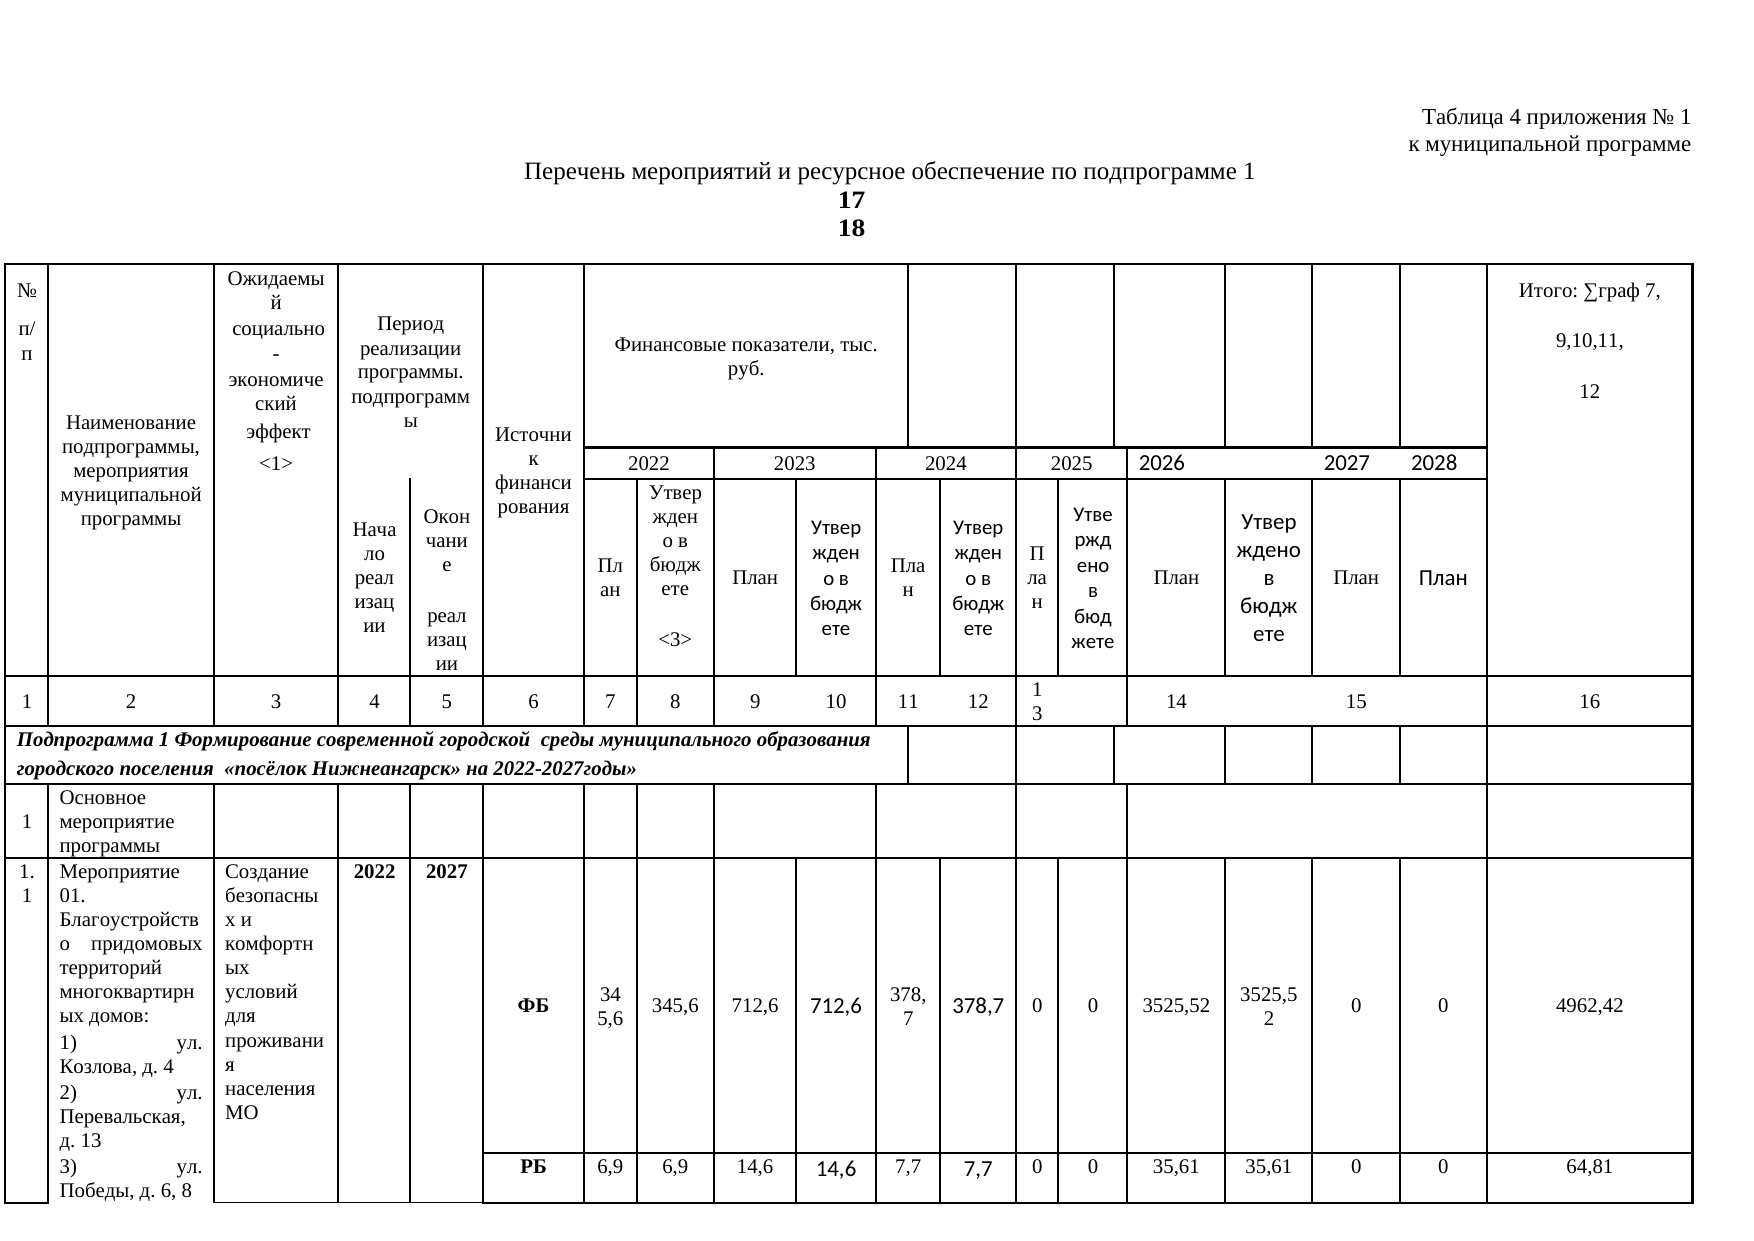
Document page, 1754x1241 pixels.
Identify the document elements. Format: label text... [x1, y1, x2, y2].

table_cell 0 [1059, 859, 1126, 1152]
table_cell Начало реализации [339, 478, 409, 675]
table_cell [1226, 751, 1311, 783]
table_cell 64,81 [1488, 1154, 1691, 1202]
table_cell [1488, 785, 1691, 857]
table_cell РБ [484, 1154, 583, 1202]
table_cell 13 [1017, 677, 1058, 725]
table_cell [1313, 751, 1399, 783]
table_header [1401, 265, 1486, 446]
table_cell 14 [1128, 677, 1225, 725]
table_cell План [1128, 480, 1224, 675]
table_cell [6, 600, 47, 675]
table_cell Основное мероприятие программы [49, 785, 213, 857]
table_cell 0 [1313, 859, 1399, 1152]
table_cell 2022 [585, 449, 713, 478]
table_cell [1058, 785, 1126, 857]
table_header [909, 265, 1015, 446]
table_header [1313, 265, 1399, 446]
table_cell [215, 600, 337, 675]
table_cell городского поселения «посёлок Нижнеангарск» на 2022-2027годы» [6, 751, 907, 783]
table_header [1226, 265, 1311, 446]
table_cell [1225, 785, 1312, 857]
table_cell 2025 [1017, 449, 1126, 478]
table_cell Мероприятие 01. Благоустройство придомовых территорий многоквартирных домов: [49, 859, 213, 1027]
table_cell [411, 785, 482, 857]
table_cell 12 [940, 677, 1015, 725]
table_cell 7 [585, 677, 636, 725]
table_cell [585, 785, 636, 857]
table_cell 2028 [1400, 449, 1486, 478]
table_cell 1 [6, 785, 47, 857]
table_cell 3525,52 [1226, 859, 1311, 1152]
table_cell 12 [1488, 365, 1691, 415]
table_cell 11 [877, 677, 940, 725]
table_cell 8 [638, 677, 713, 725]
table_cell 10 [796, 677, 875, 725]
table_cell 2022 [339, 859, 409, 1202]
table_cell [1115, 751, 1224, 783]
table_cell 2026 [1128, 449, 1225, 478]
table_cell [1488, 478, 1691, 600]
table_cell 712,6 [715, 859, 795, 1152]
table_cell 2023 [715, 449, 875, 478]
table_cell эффект [215, 415, 337, 446]
table_cell [1488, 600, 1691, 675]
table_cell 3) ул. Победы, д. 6, 8 [49, 1152, 213, 1202]
table_cell 16 [1488, 677, 1691, 725]
table_cell 35,61 [1226, 1154, 1311, 1202]
table_cell Утверждено в бюджете [797, 480, 875, 675]
table_cell [6, 415, 47, 446]
table_cell [6, 365, 47, 415]
table_cell <3> [638, 600, 713, 675]
table_cell 712,6 [797, 859, 875, 1152]
table_cell [1313, 727, 1399, 751]
table_cell 35,61 [1128, 1154, 1224, 1202]
table_cell [1017, 751, 1113, 783]
table_cell План [1313, 480, 1399, 675]
table_cell [215, 478, 337, 600]
table_cell 2 [49, 677, 213, 725]
table_cell 2024 [877, 449, 1015, 478]
table_cell Утверждено в бюджете [1059, 480, 1126, 675]
table_header Финансовые показатели, тыс. руб. [585, 265, 907, 446]
text Перечень мероприятий и ресурсное обеспечение по подпрограмме 1 [29, 156, 1691, 185]
table_cell [484, 785, 583, 857]
table_cell [1488, 727, 1691, 783]
table_cell Подпрограмма 1 Формирование современной городской среды муниципального образования [6, 727, 907, 751]
table_cell [1225, 449, 1312, 478]
text к муниципальной программе [29, 129, 1691, 156]
table_cell 4 [339, 677, 409, 725]
table_cell ФБ [484, 859, 583, 1152]
table_cell [1488, 415, 1691, 446]
table_cell 9 [715, 677, 796, 725]
table_cell [1225, 677, 1312, 725]
table_cell [215, 785, 337, 857]
text Таблица 4 приложения № 1 [29, 103, 1691, 129]
table_cell 0 [1401, 859, 1486, 1152]
table_cell [1401, 751, 1486, 783]
table_cell 15 [1312, 677, 1399, 725]
table_cell [940, 785, 1015, 857]
table_cell [1128, 785, 1225, 857]
table_cell Утверждено в бюджете [638, 480, 713, 600]
table_header Период реализации программы. подпрограммы [339, 265, 482, 478]
table_cell Утверждено в бюджете [1226, 480, 1311, 675]
table_header Итого: ∑граф 7, [1488, 265, 1691, 314]
table_cell [909, 727, 1015, 751]
table_cell 4962,42 [1488, 859, 1691, 1152]
table_cell 0 [1401, 1154, 1486, 1202]
table_cell социально- [215, 314, 337, 364]
table_cell 0 [1017, 1154, 1057, 1202]
table_cell [1400, 785, 1486, 857]
table_cell [877, 785, 940, 857]
table_cell [1017, 785, 1058, 857]
table_cell 378,7 [877, 859, 939, 1152]
table_cell [1058, 677, 1126, 725]
table_cell [1488, 446, 1691, 478]
table_cell План [715, 480, 795, 675]
table_header [1017, 265, 1113, 446]
table_cell [909, 751, 1015, 783]
table_cell 1) ул. Козлова, д. 4 [49, 1028, 213, 1078]
table_cell Утверждено в бюджете [941, 480, 1015, 675]
table_cell План [585, 480, 636, 675]
table_cell 2027 [411, 859, 482, 1202]
table_cell [1017, 727, 1113, 751]
table_cell [1400, 677, 1486, 725]
table_cell 378,7 [941, 859, 1015, 1152]
table_cell 6 [484, 677, 583, 725]
table_cell 0 [1017, 859, 1057, 1152]
table_cell реализации [411, 600, 482, 675]
table_cell 1.1 [6, 859, 47, 1202]
table_cell 345,6 [638, 859, 713, 1152]
table_cell [1401, 727, 1486, 751]
table_cell 5 [411, 677, 482, 725]
table_cell п/п [6, 314, 47, 364]
table_cell [796, 785, 875, 857]
table_cell 0 [1313, 1154, 1399, 1202]
table_cell Создание безопасных и комфортных условий для проживания населения МО [215, 859, 337, 1202]
table_cell 14,6 [797, 1154, 875, 1202]
table_cell 3 [215, 677, 337, 725]
table_cell 7,7 [877, 1154, 939, 1202]
table_cell 14,6 [715, 1154, 795, 1202]
table_cell [638, 785, 713, 857]
table_cell План [1401, 480, 1486, 675]
table_cell 6,9 [585, 1154, 636, 1202]
table_cell экономический [215, 365, 337, 415]
table_cell 0 [1059, 1154, 1126, 1202]
table_cell 2) ул. Перевальская, д. 13 [49, 1078, 213, 1152]
table_cell [1226, 727, 1311, 751]
table_cell [6, 478, 47, 600]
table_cell [715, 785, 796, 857]
table_cell Окончание [411, 478, 482, 600]
table_header Наименование подпрограммы, мероприятия муниципальной программы [49, 265, 213, 675]
table_cell 7,7 [941, 1154, 1015, 1202]
table_cell План [877, 480, 939, 675]
table_cell 2027 [1312, 449, 1399, 478]
table_header [1115, 265, 1224, 446]
table_cell 3525,52 [1128, 859, 1224, 1152]
table_cell [339, 785, 409, 857]
table_cell [1312, 785, 1399, 857]
table_header Источник финансирования [484, 265, 583, 675]
table_cell [6, 446, 47, 478]
table_cell [1115, 727, 1224, 751]
table_cell 9,10,11, [1488, 314, 1691, 364]
table_header № [6, 265, 47, 314]
table_cell 6,9 [638, 1154, 713, 1202]
table_cell 1 [6, 677, 47, 725]
table_cell 345,6 [585, 859, 636, 1152]
table_cell <1> [215, 446, 337, 478]
table_header Ожидаемый [215, 265, 337, 314]
table_cell План [1017, 480, 1057, 675]
